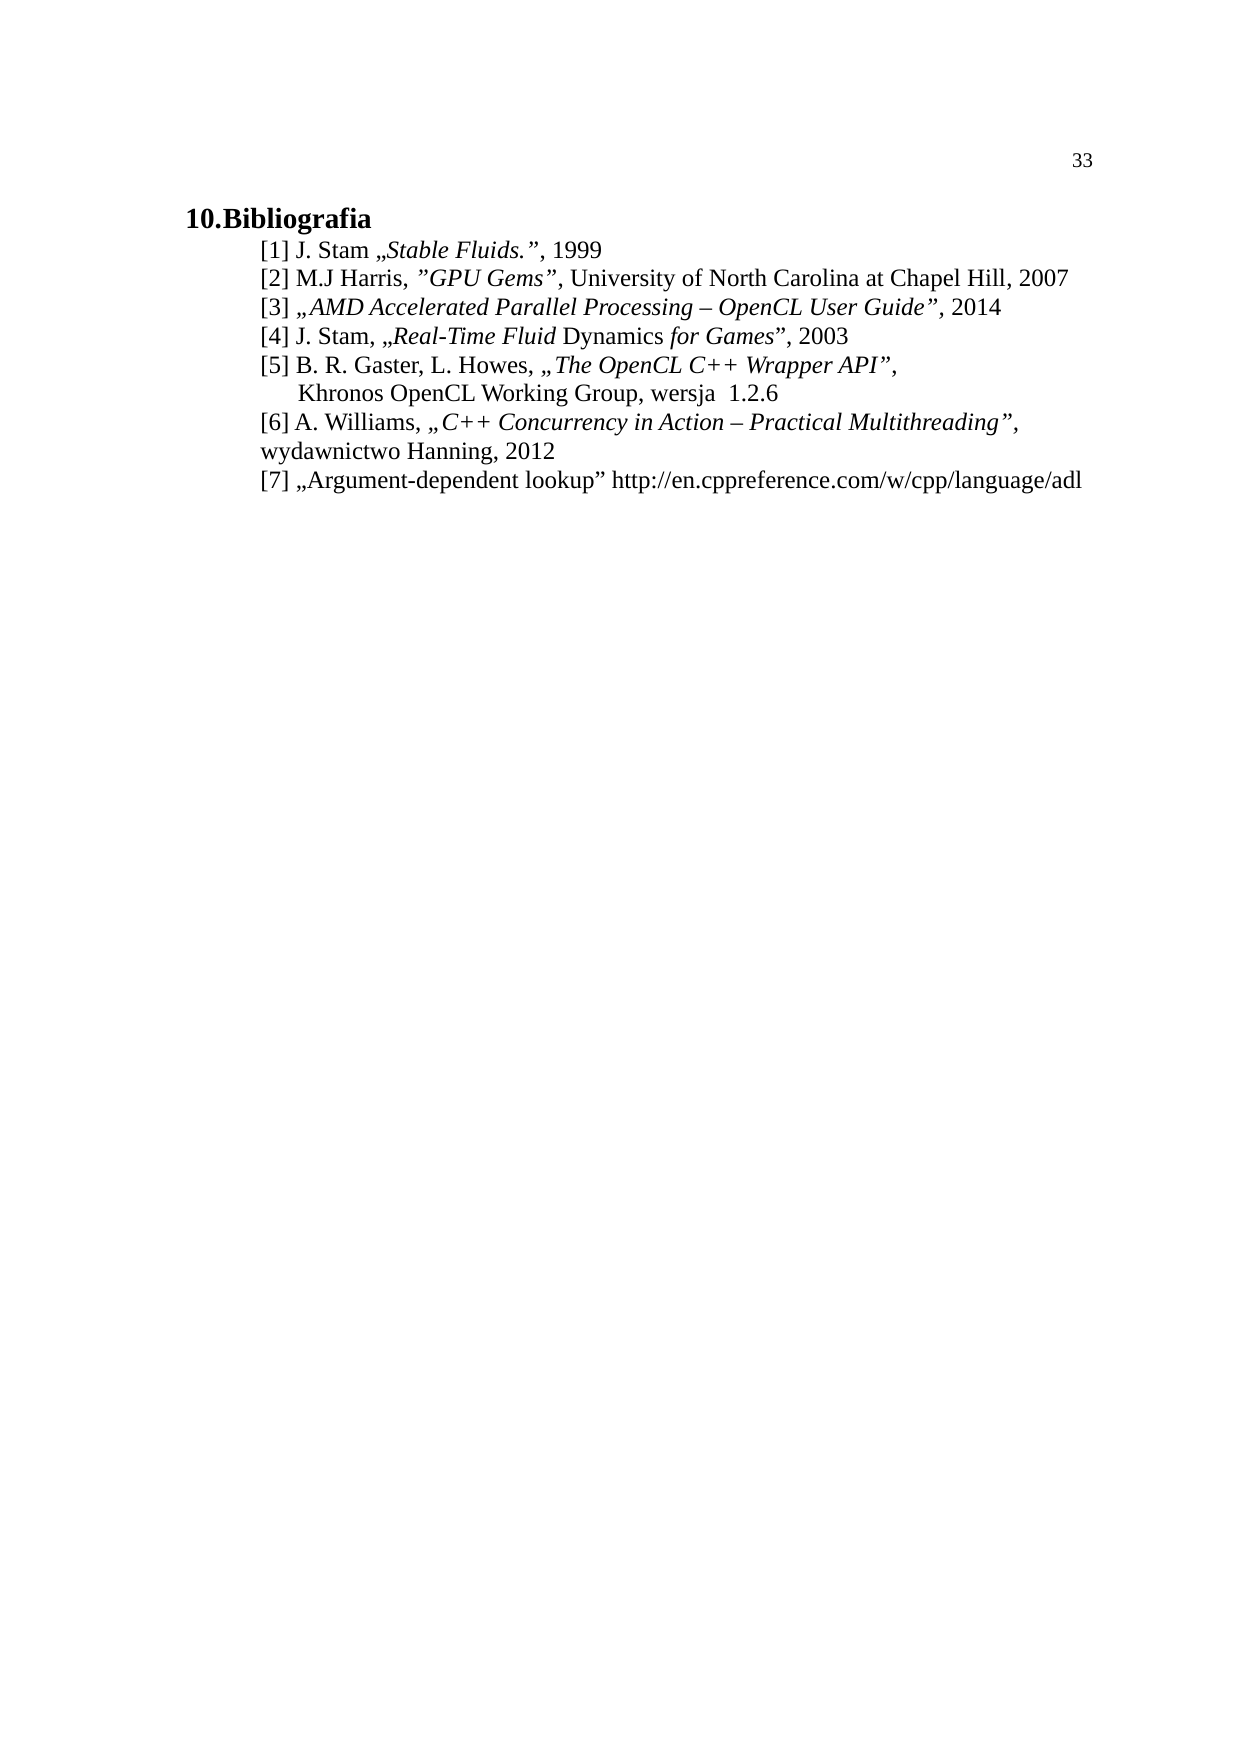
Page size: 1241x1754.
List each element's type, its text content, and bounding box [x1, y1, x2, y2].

list [7] „Argument-dependent lookup” http://en.cppreference.com/w/cpp/language/adl [223, 465, 1093, 493]
list [2] M.J Harris, ”GPU Gems”, University of North Carolina at Chapel Hill, 2007 [223, 263, 1093, 292]
list [6] A. Williams, „C++ Concurrency in Action – Practical Multithreading”, wydawnictwo Hanning, 2012 [223, 407, 1093, 465]
list Bibliografia [185, 201, 1093, 235]
list [5] B. R. Gaster, L. Howes, „The OpenCL C++ Wrapper API”, [223, 350, 1093, 378]
list [4] J. Stam, „Real-Time Fluid Dynamics for Games”, 2003 [223, 321, 1093, 350]
list [1] J. Stam „Stable Fluids.”, 1999 [223, 235, 1093, 263]
list Khronos OpenCL Working Group, wersja 1.2.6 [260, 378, 1093, 407]
list [3] „AMD Accelerated Parallel Processing – OpenCL User Guide”, 2014 [223, 292, 1093, 321]
